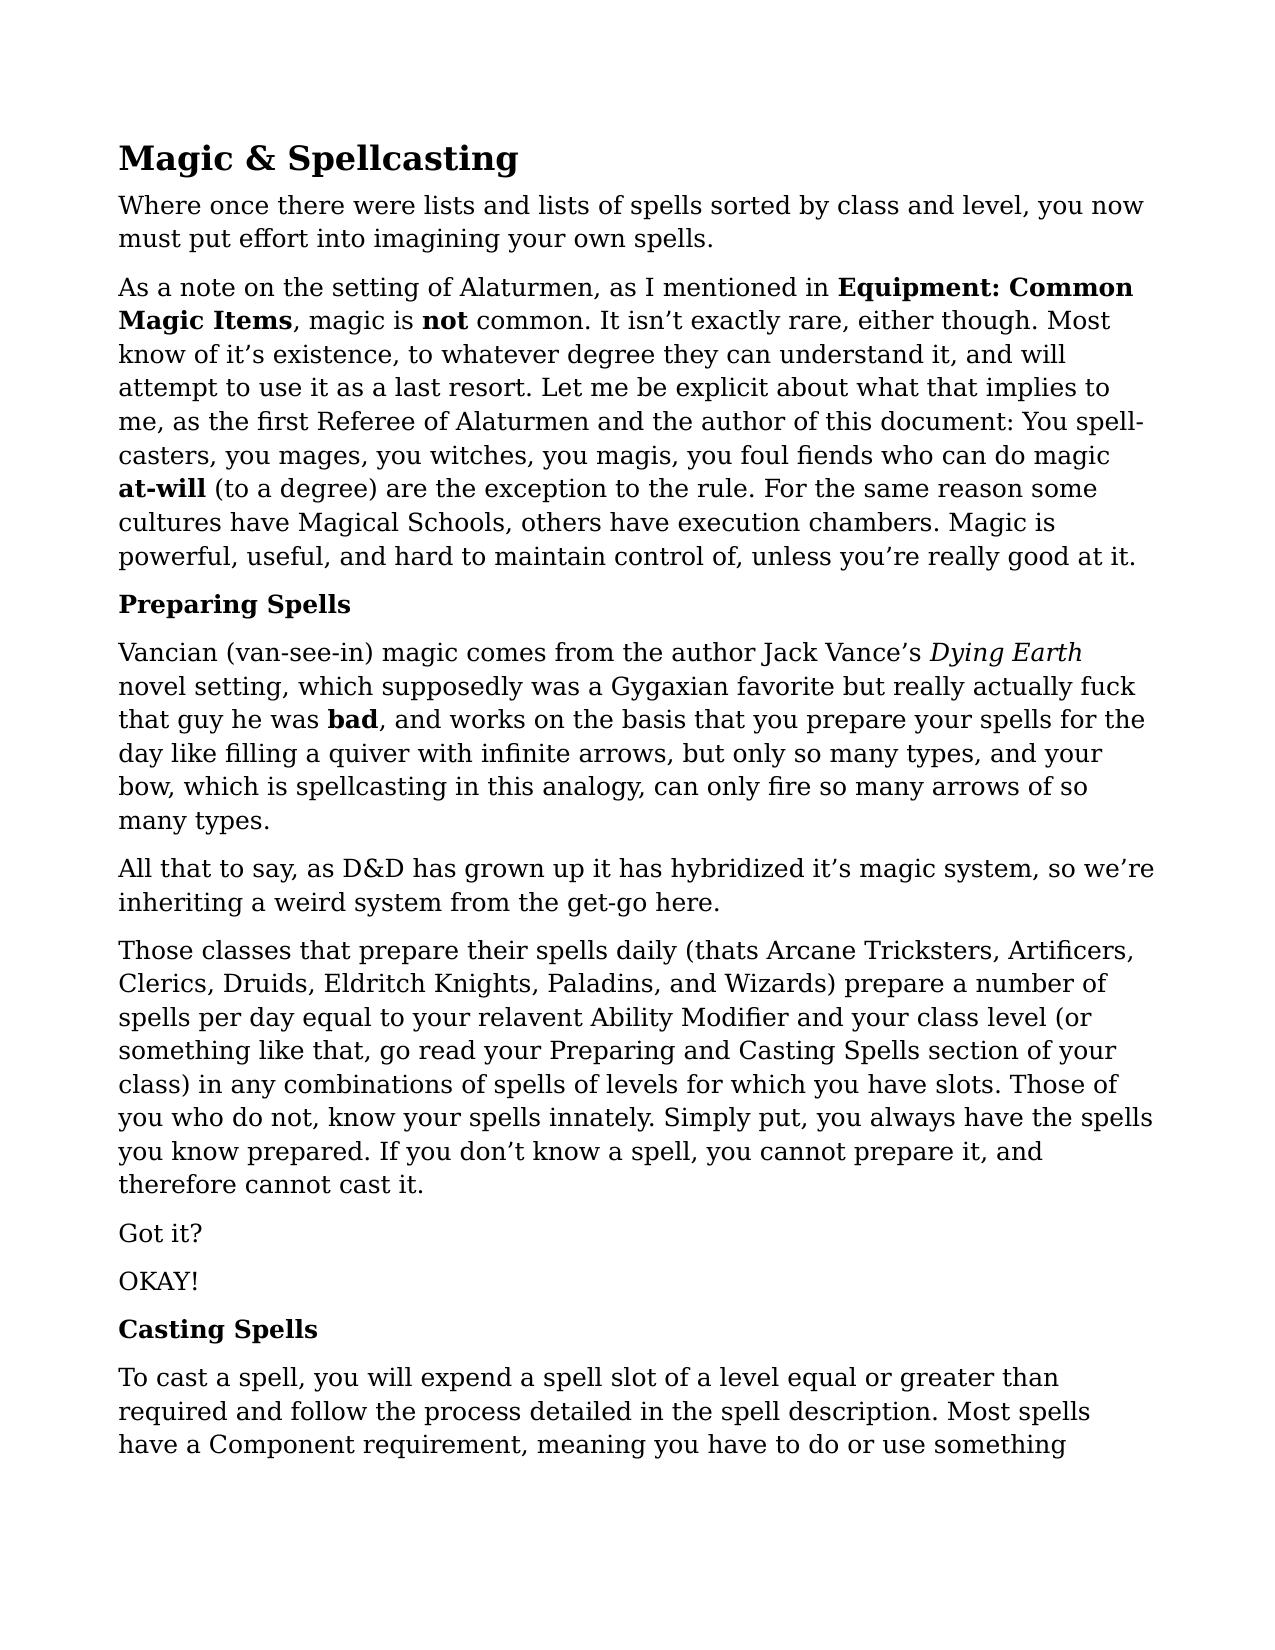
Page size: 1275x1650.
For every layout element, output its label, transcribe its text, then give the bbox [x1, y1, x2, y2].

text As a note on the setting of Alaturmen, as I mentioned in Equipment: Common Magic Items, magic is not common. It isn’t exactly rare, either though. Most know of it’s existence, to whatever degree they can understand it, and will attempt to use it as a last resort. Let me be explicit about what that implies to me, as the first Referee of Alaturmen and the author of this document: You spell-casters, you mages, you witches, you magis, you foul fiends who can do magic at-will (to a degree) are the exception to the rule. For the same reason some cultures have Magical Schools, others have execution chambers. Magic is powerful, useful, and hard to maintain control of, unless you’re really good at it. [118, 272, 1157, 571]
subtitle Magic & Spellcasting [118, 139, 1157, 178]
text Vancian (van-see-in) magic comes from the author Jack Vance’s Dying Earth novel setting, which supposedly was a Gygaxian favorite but really actually fuck that guy he was bad, and works on the basis that you prepare your spells for the day like filling a quiver with infinite arrows, but only so many types, and your bow, which is spellcasting in this analogy, can only fire so many arrows of so many types. [118, 638, 1157, 835]
text Got it? [118, 1219, 1157, 1248]
text Those classes that prepare their spells daily (thats Arcane Tricksters, Artificers, Clerics, Druids, Eldritch Knights, Paladins, and Wizards) prepare a number of spells per day equal to your relavent Ability Modifier and your class level (or something like that, go read your Preparing and Casting Spells section of your class) in any combinations of spells of levels for which you have slots. Those of you who do not, know your spells innately. Simply put, you always have the spells you know prepared. If you don’t know a spell, you cannot prepare it, and therefore cannot cast it. [118, 936, 1157, 1200]
text All that to say, as D&D has grown up it has hybridized it’s magic system, so we’re inheriting a weird system from the get-go here. [118, 854, 1157, 917]
text Casting Spells [118, 1315, 1157, 1344]
text To cast a spell, you will expend a spell slot of a level equal or greater than required and follow the process detailed in the spell description. Most spells have a Component requirement, meaning you have to do or use something [118, 1363, 1157, 1459]
text OKAY! [118, 1267, 1157, 1296]
text Where once there were lists and lists of spells sorted by class and level, you now must put effort into imagining your own spells. [118, 191, 1157, 253]
text Preparing Spells [118, 590, 1157, 619]
